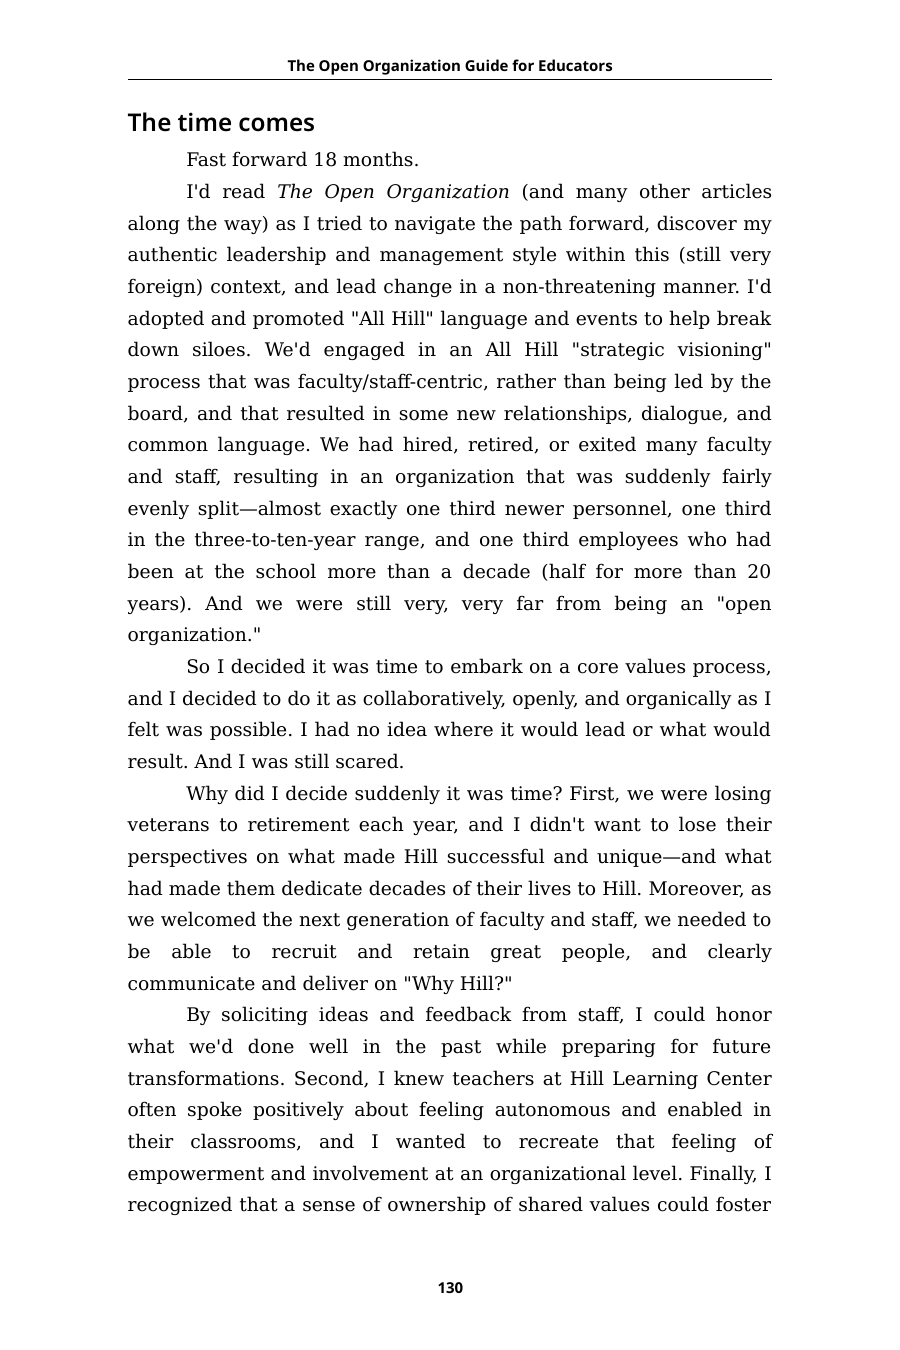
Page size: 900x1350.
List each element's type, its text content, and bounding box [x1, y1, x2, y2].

text By soliciting ideas and feedback from staff, I could honor what we'd done well in the past while preparing for future transformations. Second, I knew teachers at Hill Learning Center often spoke positively about feeling autonomous and enabled in their classrooms, and I wanted to recreate that feeling of empowerment and involvement at an organizational level. Finally, I recognized that a sense of ownership of shared values could foster [127, 1004, 772, 1216]
subtitle The time comes [127, 109, 772, 137]
text So I decided it was time to embark on a core values process, and I decided to do it as collaboratively, openly, and organically as I felt was possible. I had no idea where it would lead or what would result. And I was still scared. [127, 656, 772, 773]
text Why did I decide suddenly it was time? First, we were losing veterans to retirement each year, and I didn't want to lose their perspectives on what made Hill successful and unique—and what had made them dedicate decades of their lives to Hill. Moreover, as we welcomed the next generation of faculty and staff, we needed to be able to recruit and retain great people, and clearly communicate and deliver on "Why Hill?" [127, 783, 772, 995]
text Fast forward 18 months. [127, 149, 772, 171]
text I'd read The Open Organization (and many other articles along the way) as I tried to navigate the path forward, discover my authentic leadership and management style within this (still very foreign) context, and lead change in a non-threatening manner. I'd adopted and promoted "All Hill" language and events to help break down siloes. We'd engaged in an All Hill "strategic visioning" process that was faculty/staff-centric, rather than being led by the board, and that resulted in some new relationships, dialogue, and common language. We had hired, retired, or exited many faculty and staff, resulting in an organization that was suddenly fairly evenly split—almost exactly one third newer personnel, one third in the three-to-ten-year range, and one third employees who had been at the school more than a decade (half for more than 20 years). And we were still very, very far from being an "open organization." [127, 181, 772, 646]
